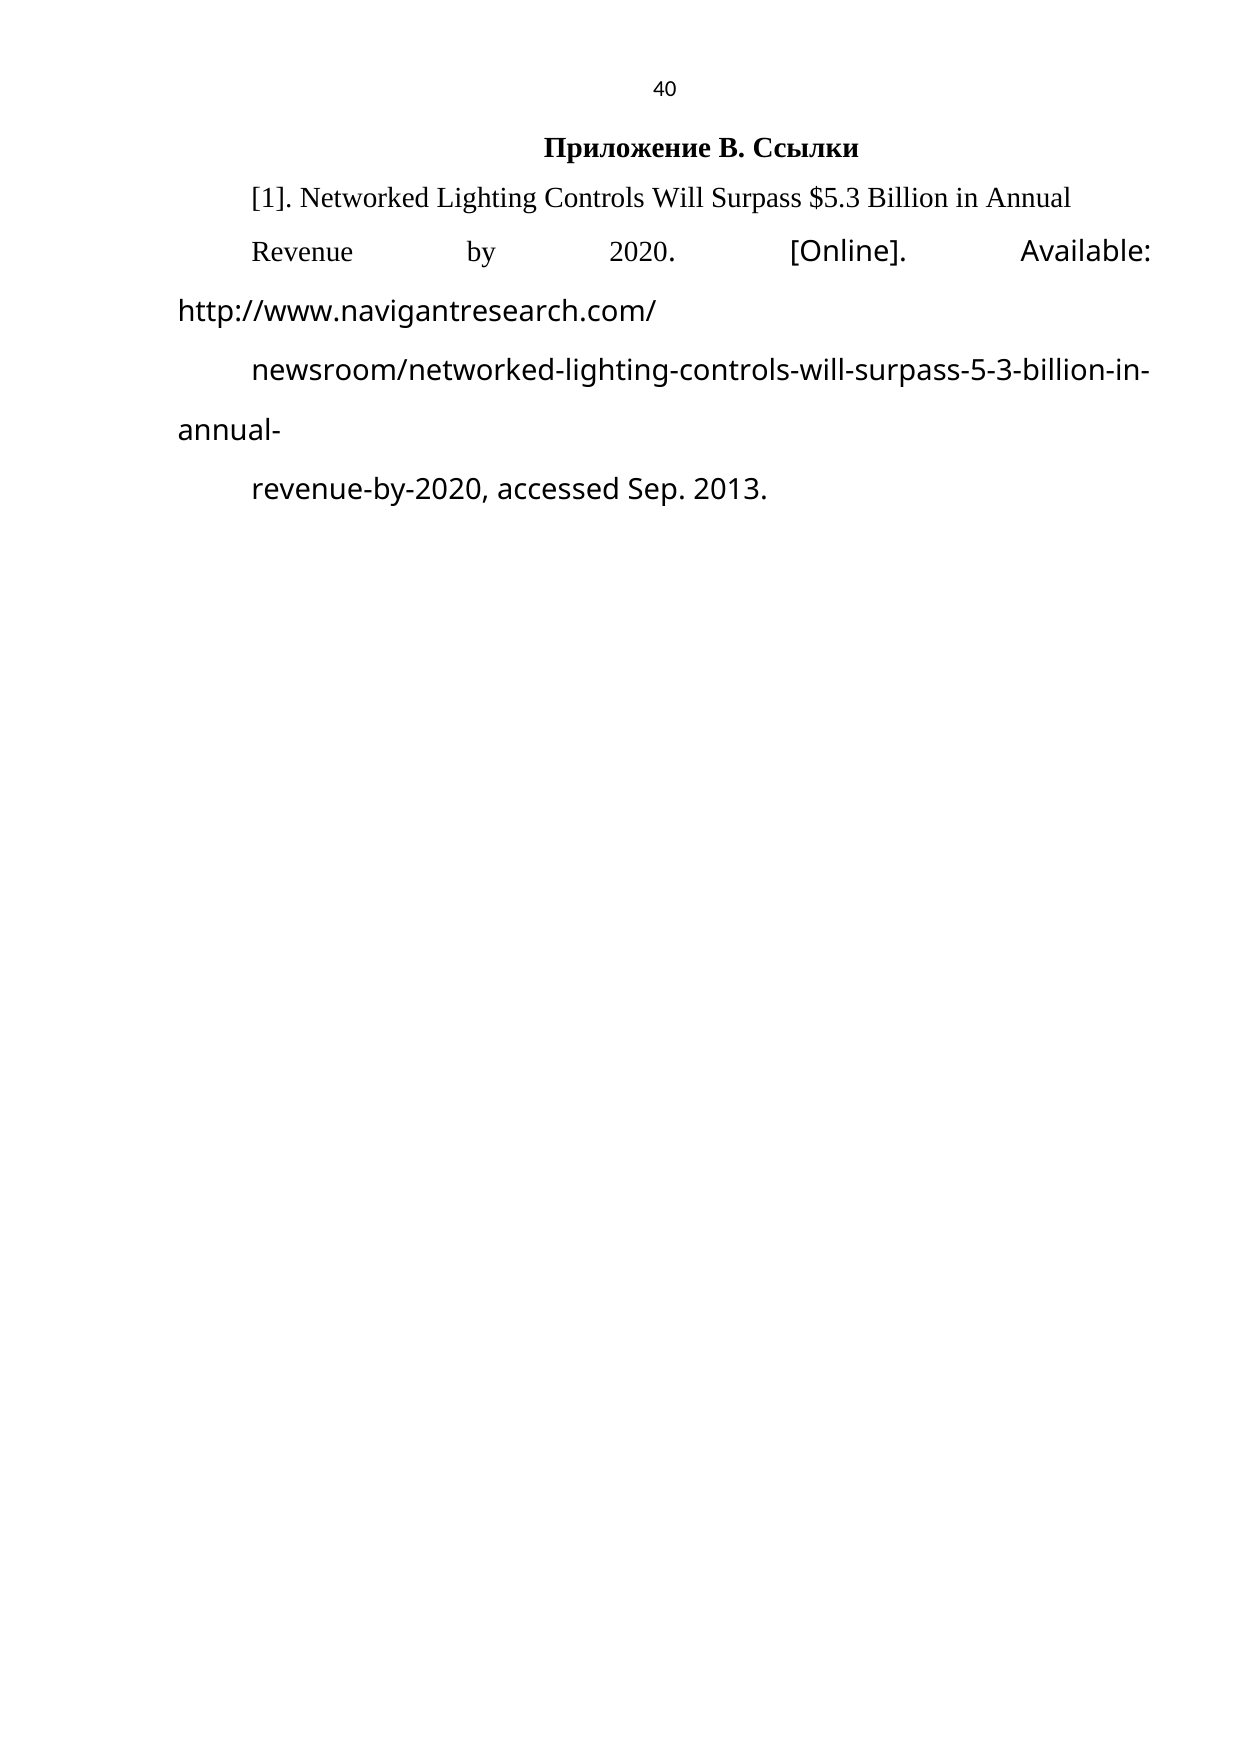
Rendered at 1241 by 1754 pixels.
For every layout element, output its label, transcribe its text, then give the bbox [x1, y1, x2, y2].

text newsroom/networked-lighting-controls-will-surpass-5-3-billion-in-annual- [177, 349, 1152, 448]
text [1]. Networked Lighting Controls Will Surpass $5.3 Billion in Annual [177, 180, 1152, 214]
text revenue-by-2020, accessed Sep. 2013. [177, 468, 1152, 508]
text Revenue by 2020. [Online]. Available: http://www.navigantresearch.com/ [177, 230, 1152, 329]
text Приложение В. Ссылки [177, 130, 1152, 163]
